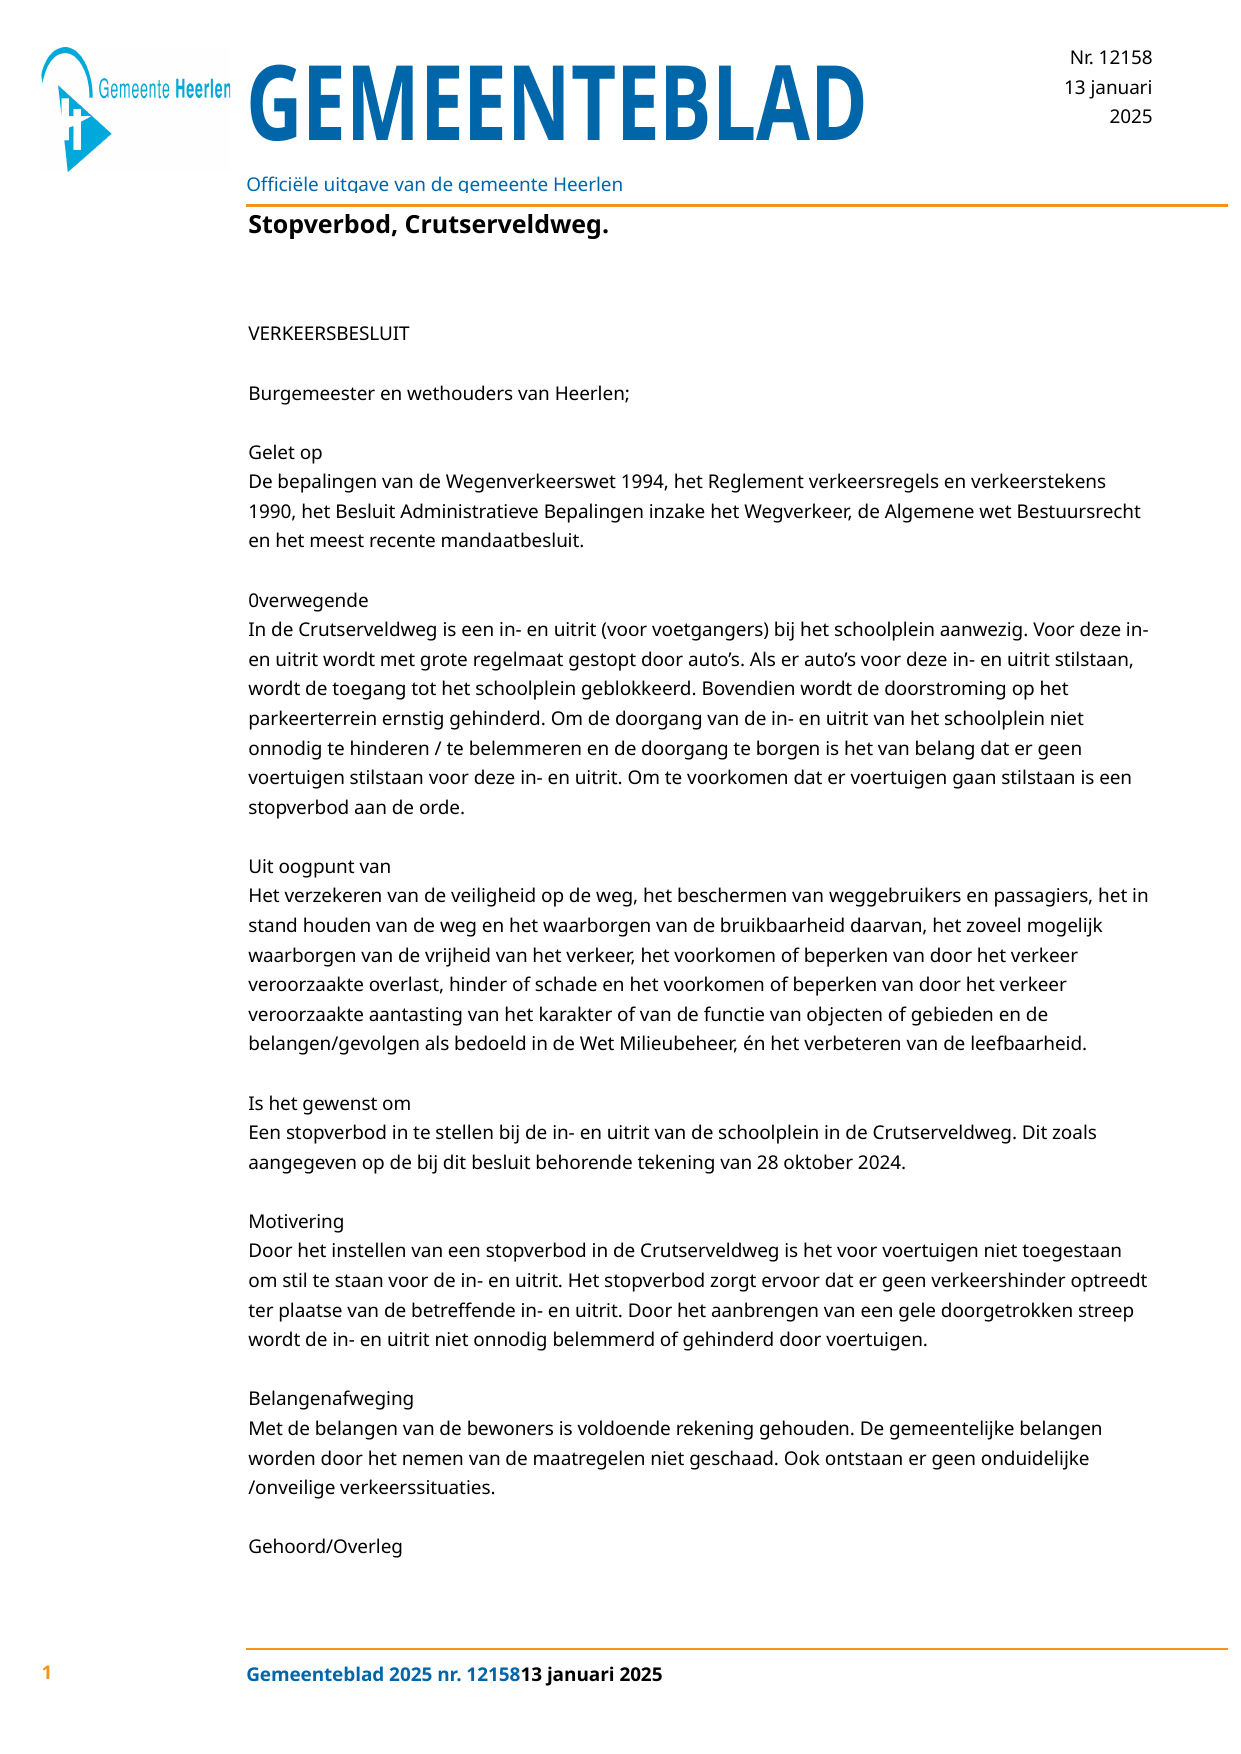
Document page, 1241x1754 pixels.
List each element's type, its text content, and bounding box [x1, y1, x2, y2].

text Het verzekeren van de veiligheid op de weg, het beschermen van weggebruikers en passagiers, het in stand houden van de weg en het waarborgen van de bruikbaarheid daarvan, het zoveel mogelijk waarborgen van de vrijheid van het verkeer, het voorkomen of beperken van door het verkeer veroorzaakte overlast, hinder of schade en het voorkomen of beperken van door het verkeer veroorzaakte aantasting van het karakter of van de functie van objecten of gebieden en de belangen/gevolgen als bedoeld in de Wet Milieubeheer, én het verbeteren van de leefbaarheid. [248, 883, 1152, 1056]
text Gelet op [248, 439, 1152, 465]
text Gehoord/Overleg [248, 1533, 1152, 1559]
text Is het gewenst om [248, 1090, 1152, 1116]
text Met de belangen van de bewoners is voldoende rekening gehouden. De gemeentelijke belangen worden door het nemen van de maatregelen niet geschaad. Ook ontstaan er geen onduidelijke /onveilige verkeerssituaties. [248, 1415, 1152, 1500]
picture [41, 47, 59, 70]
text 0verwegende [248, 587, 1152, 613]
text Burgemeester en wethouders van Heerlen; [248, 380, 1152, 406]
text Uit oogpunt van [248, 853, 1152, 879]
text Een stopverbod in te stellen bij de in- en uitrit van de schoolplein in de Crutserveldweg. Dit zoals aangegeven op de bij dit besluit behorende tekening van 28 oktober 2024. [248, 1119, 1152, 1175]
text VERKEERSBESLUIT [248, 321, 1152, 346]
text De bepalingen van de Wegenverkeerswet 1994, het Reglement verkeersregels en verkeerstekens 1990, het Besluit Administratieve Bepalingen inzake het Wegverkeer, de Algemene wet Bestuursrecht en het meest recente mandaatbesluit. [248, 468, 1152, 553]
text Belangenafweging [248, 1386, 1152, 1411]
text Motivering [248, 1208, 1152, 1234]
text In de Crutserveldweg is een in- en uitrit (voor voetgangers) bij het schoolplein aanwezig. Voor deze in- en uitrit wordt met grote regelmaat gestopt door auto’s. Als er auto’s voor deze in- en uitrit stilstaan, wordt de toegang tot het schoolplein geblokkeerd. Bovendien wordt de doorstroming op het parkeerterrein ernstig gehinderd. Om de doorgang van de in- en uitrit van het schoolplein niet onnodig te hinderen / te belemmeren en de doorgang te borgen is het van belang dat er geen voertuigen stilstaan voor deze in- en uitrit. Om te voorkomen dat er voertuigen gaan stilstaan is een stopverbod aan de orde. [248, 616, 1152, 820]
text Stopverbod, Crutserveldweg. [248, 207, 1152, 241]
text Door het instellen van een stopverbod in de Crutserveldweg is het voor voertuigen niet toegestaan om stil te staan voor de in- en uitrit. Het stopverbod zorgt ervoor dat er geen verkeershinder optreedt ter plaatse van de betreffende in- en uitrit. Door het aanbrengen van een gele doorgetrokken streep wordt de in- en uitrit niet onnodig belemmerd of gehinderd door voertuigen. [248, 1238, 1152, 1352]
picture [41, 47, 231, 172]
